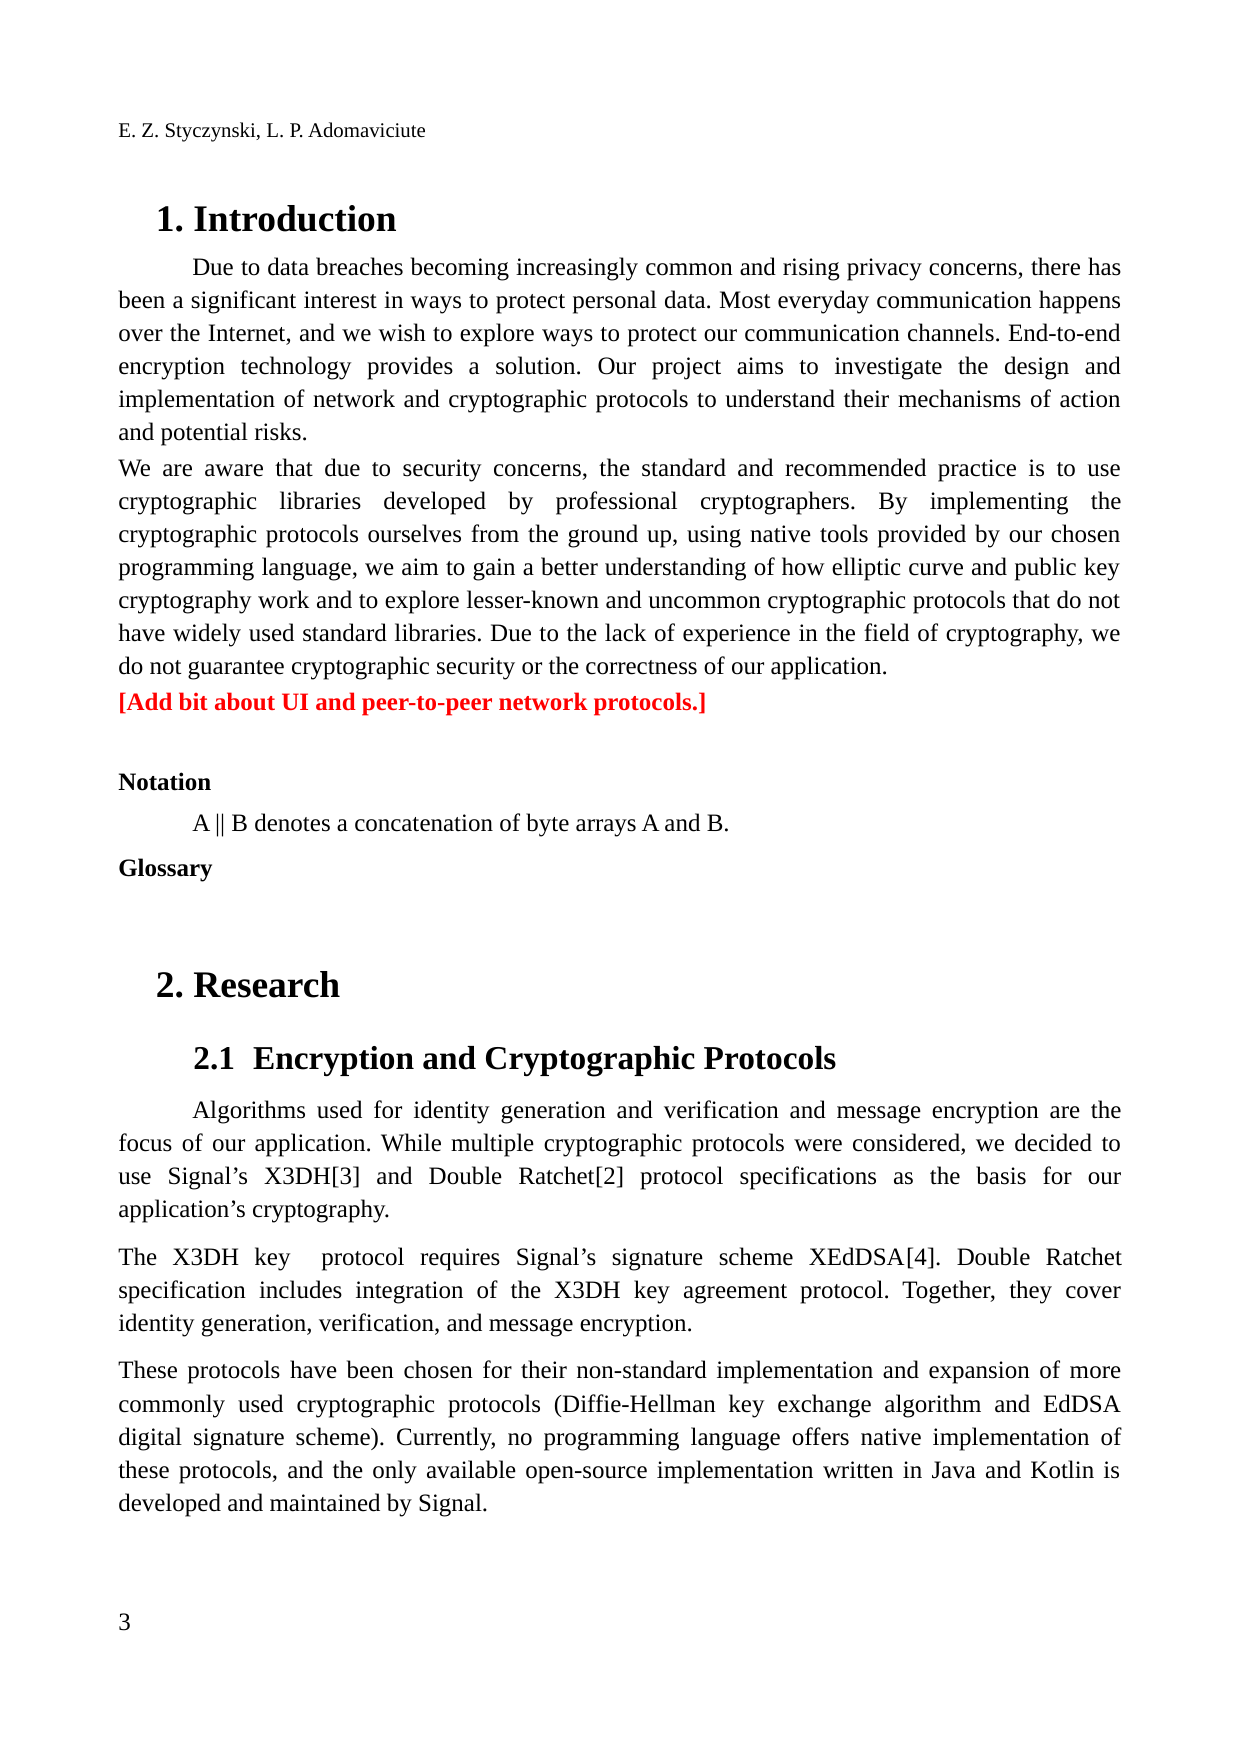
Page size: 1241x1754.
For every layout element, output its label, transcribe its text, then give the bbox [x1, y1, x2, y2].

subtitle Introduction [156, 197, 1122, 240]
text Due to data breaches becoming increasingly common and rising privacy concerns, there has been a significant interest in ways to protect personal data. Most everyday communication happens over the Internet, and we wish to explore ways to protect our communication channels. End-to-end encryption technology provides a solution. Our project aims to investigate the design and implementation of network and cryptographic protocols to understand their mechanisms of action and potential risks. [118, 252, 1122, 446]
text [Add bit about UI and peer-to-peer network protocols.] [118, 687, 1122, 716]
text We are aware that due to security concerns, the standard and recommended practice is to use cryptographic libraries developed by professional cryptographers. By implementing the cryptographic protocols ourselves from the ground up, using native tools provided by our chosen programming language, we aim to gain a better understanding of how elliptic curve and public key cryptography work and to explore lesser-known and uncommon cryptographic protocols that do not have widely used standard libraries. Due to the lack of experience in the field of cryptography, we do not guarantee cryptographic security or the correctness of our application. [118, 453, 1122, 680]
text Glossary [118, 853, 1122, 882]
text A || B denotes a concatenation of byte arrays A and B. [118, 808, 1122, 837]
text These protocols have been chosen for their non-standard implementation and expansion of more commonly used cryptographic protocols (Diffie-Hellman key exchange algorithm and EdDSA digital signature scheme). Currently, no programming language offers native implementation of these protocols, and the only available open-source implementation written in Java and Kotlin is developed and maintained by Signal. [118, 1356, 1122, 1516]
subtitle Encryption and Cryptographic Protocols [193, 1038, 1122, 1077]
subtitle Notation [118, 767, 1122, 796]
subtitle Research [156, 962, 1122, 1005]
text Algorithms used for identity generation and verification and message encryption are the focus of our application. While multiple cryptographic protocols were considered, we decided to use Signal’s X3DH[3] and Double Ratchet[2] protocol specifications as the basis for our application’s cryptography. [118, 1095, 1122, 1223]
text The X3DH key protocol requires Signal’s signature scheme XEdDSA[4]. Double Ratchet specification includes integration of the X3DH key agreement protocol. Together, they cover identity generation, verification, and message encryption. [118, 1242, 1122, 1337]
